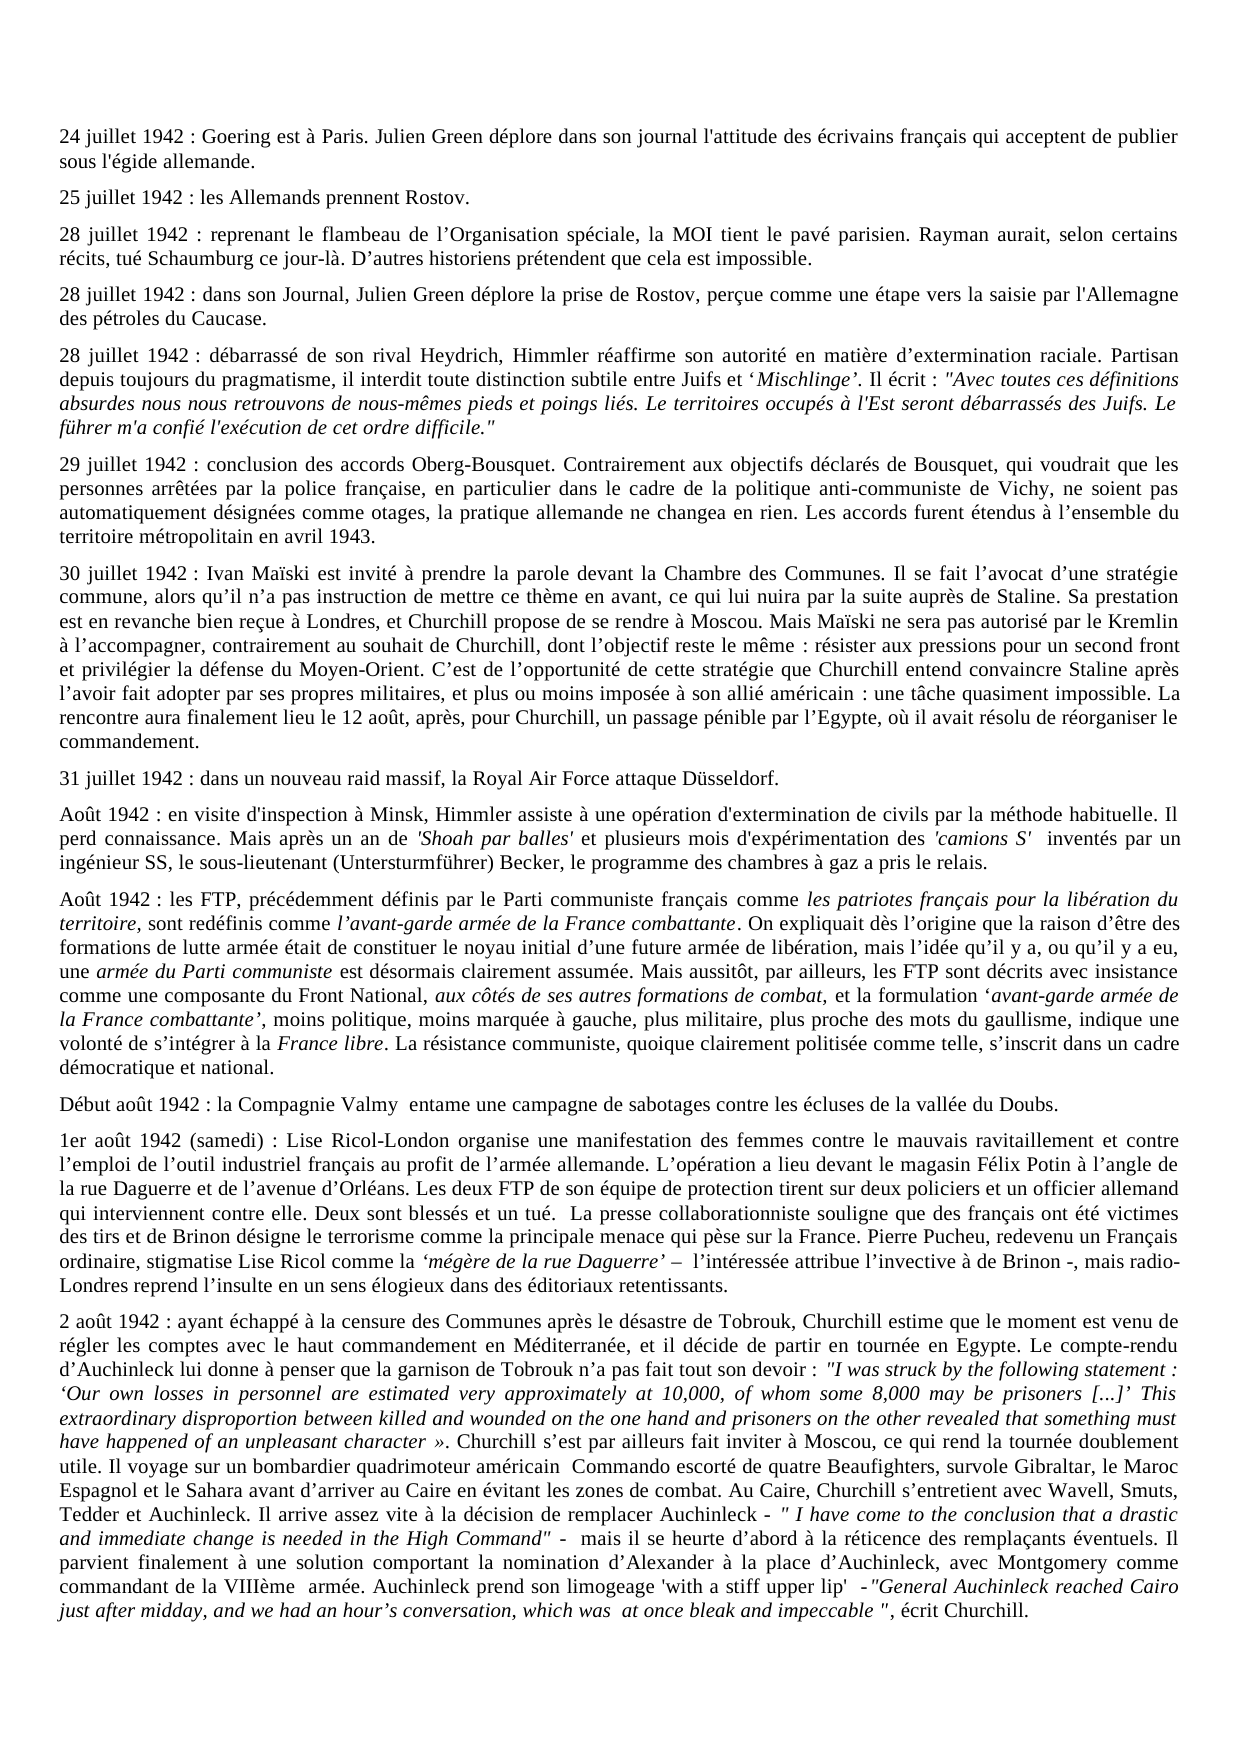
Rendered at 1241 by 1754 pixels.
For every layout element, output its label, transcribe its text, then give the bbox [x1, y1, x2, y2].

text 28 juillet 1942 : débarrassé de son rival Heydrich, Himmler réaffirme son autorité en matière d’extermination raciale. Partisan depuis toujours du pragmatisme, il interdit toute distinction subtile entre Juifs et ‘Mischlinge’. Il écrit : "Avec toutes ces définitions absurdes nous nous retrouvons de nous-mêmes pieds et poings liés. Le territoires occupés à l'Est seront débarrassés des Juifs. Le führer m'a confié l'exécution de cet ordre difficile." [59, 343, 1181, 439]
text Août 1942 : en visite d'inspection à Minsk, Himmler assiste à une opération d'extermination de civils par la méthode habituelle. Il perd connaissance. Mais après un an de 'Shoah par balles' et plusieurs mois d'expérimentation des 'camions S' inventés par un ingénieur SS, le sous-lieutenant (Untersturmführer) Becker, le programme des chambres à gaz a pris le relais. [59, 802, 1181, 874]
text 29 juillet 1942 : conclusion des accords Oberg-Bousquet. Contrairement aux objectifs déclarés de Bousquet, qui voudrait que les personnes arrêtées par la police française, en particulier dans le cadre de la politique anti-communiste de Vichy, ne soient pas automatiquement désignées comme otages, la pratique allemande ne changea en rien. Les accords furent étendus à l’ensemble du territoire métropolitain en avril 1943. [59, 452, 1181, 548]
text 1er août 1942 (samedi) : Lise Ricol-London organise une manifestation des femmes contre le mauvais ravitaillement et contre l’emploi de l’outil industriel français au profit de l’armée allemande. L’opération a lieu devant le magasin Félix Potin à l’angle de la rue Daguerre et de l’avenue d’Orléans. Les deux FTP de son équipe de protection tirent sur deux policiers et un officier allemand qui interviennent contre elle. Deux sont blessés et un tué. La presse collaborationniste souligne que des français ont été victimes des tirs et de Brinon désigne le terrorisme comme la principale menace qui pèse sur la France. Pierre Pucheu, redevenu un Français ordinaire, stigmatise Lise Ricol comme la ‘mégère de la rue Daguerre’ – l’intéressée attribue l’invective à de Brinon -, mais radio-Londres reprend l’insulte en un sens élogieux dans des éditoriaux retentissants. [59, 1128, 1181, 1297]
text 30 juillet 1942 : Ivan Maïski est invité à prendre la parole devant la Chambre des Communes. Il se fait l’avocat d’une stratégie commune, alors qu’il n’a pas instruction de mettre ce thème en avant, ce qui lui nuira par la suite auprès de Staline. Sa prestation est en revanche bien reçue à Londres, et Churchill propose de se rendre à Moscou. Mais Maïski ne sera pas autorisé par le Kremlin à l’accompagner, contrairement au souhait de Churchill, dont l’objectif reste le même : résister aux pressions pour un second front et privilégier la défense du Moyen-Orient. C’est de l’opportunité de cette stratégie que Churchill entend convaincre Staline après l’avoir fait adopter par ses propres militaires, et plus ou moins imposée à son allié américain : une tâche quasiment impossible. La rencontre aura finalement lieu le 12 août, après, pour Churchill, un passage pénible par l’Egypte, où il avait résolu de réorganiser le commandement. [59, 560, 1181, 753]
text 25 juillet 1942 : les Allemands prennent Rostov. [59, 185, 1181, 209]
text 28 juillet 1942 : reprenant le flambeau de l’Organisation spéciale, la MOI tient le pavé parisien. Rayman aurait, selon certains récits, tué Schaumburg ce jour-là. D’autres historiens prétendent que cela est impossible. [59, 222, 1181, 270]
text Début août 1942 : la Compagnie Valmy entame une campagne de sabotages contre les écluses de la vallée du Doubs. [59, 1092, 1181, 1116]
text 24 juillet 1942 : Goering est à Paris. Julien Green déplore dans son journal l'attitude des écrivains français qui acceptent de publier sous l'égide allemande. [59, 124, 1181, 172]
text 2 août 1942 : ayant échappé à la censure des Communes après le désastre de Tobrouk, Churchill estime que le moment est venu de régler les comptes avec le haut commandement en Méditerranée, et il décide de partir en tournée en Egypte. Le compte-rendu d’Auchinleck lui donne à penser que la garnison de Tobrouk n’a pas fait tout son devoir : "I was struck by the following statement : ‘Our own losses in personnel are estimated very approximately at 10,000, of whom some 8,000 may be prisoners [...]’ This extraordinary disproportion between killed and wounded on the one hand and prisoners on the other revealed that something must have happened of an unpleasant character ». Churchill s’est par ailleurs fait inviter à Moscou, ce qui rend la tournée doublement utile. Il voyage sur un bombardier quadrimoteur américain Commando escorté de quatre Beaufighters, survole Gibraltar, le Maroc Espagnol et le Sahara avant d’arriver au Caire en évitant les zones de combat. Au Caire, Churchill s’entretient avec Wavell, Smuts, Tedder et Auchinleck. Il arrive assez vite à la décision de remplacer Auchinleck - " I have come to the conclusion that a drastic and immediate change is needed in the High Command" - mais il se heurte d’abord à la réticence des remplaçants éventuels. Il parvient finalement à une solution comportant la nomination d’Alexander à la place d’Auchinleck, avec Montgomery comme commandant de la VIIIème armée. Auchinleck prend son limogeage 'with a stiff upper lip' -"General Auchinleck reached Cairo just after midday, and we had an hour’s conversation, which was at once bleak and impeccable ", écrit Churchill. [59, 1309, 1181, 1622]
text 28 juillet 1942 : dans son Journal, Julien Green déplore la prise de Rostov, perçue comme une étape vers la saisie par l'Allemagne des pétroles du Caucase. [59, 282, 1181, 330]
text Août 1942 : les FTP, précédemment définis par le Parti communiste français comme les patriotes français pour la libération du territoire, sont redéfinis comme l’avant-garde armée de la France combattante. On expliquait dès l’origine que la raison d’être des formations de lutte armée était de constituer le noyau initial d’une future armée de libération, mais l’idée qu’il y a, ou qu’il y a eu, une armée du Parti communiste est désormais clairement assumée. Mais aussitôt, par ailleurs, les FTP sont décrits avec insistance comme une composante du Front National, aux côtés de ses autres formations de combat, et la formulation ‘avant-garde armée de la France combattante’, moins politique, moins marquée à gauche, plus militaire, plus proche des mots du gaullisme, indique une volonté de s’intégrer à la France libre. La résistance communiste, quoique clairement politisée comme telle, s’inscrit dans un cadre démocratique et national. [59, 887, 1181, 1079]
text 31 juillet 1942 : dans un nouveau raid massif, la Royal Air Force attaque Düsseldorf. [59, 765, 1181, 789]
